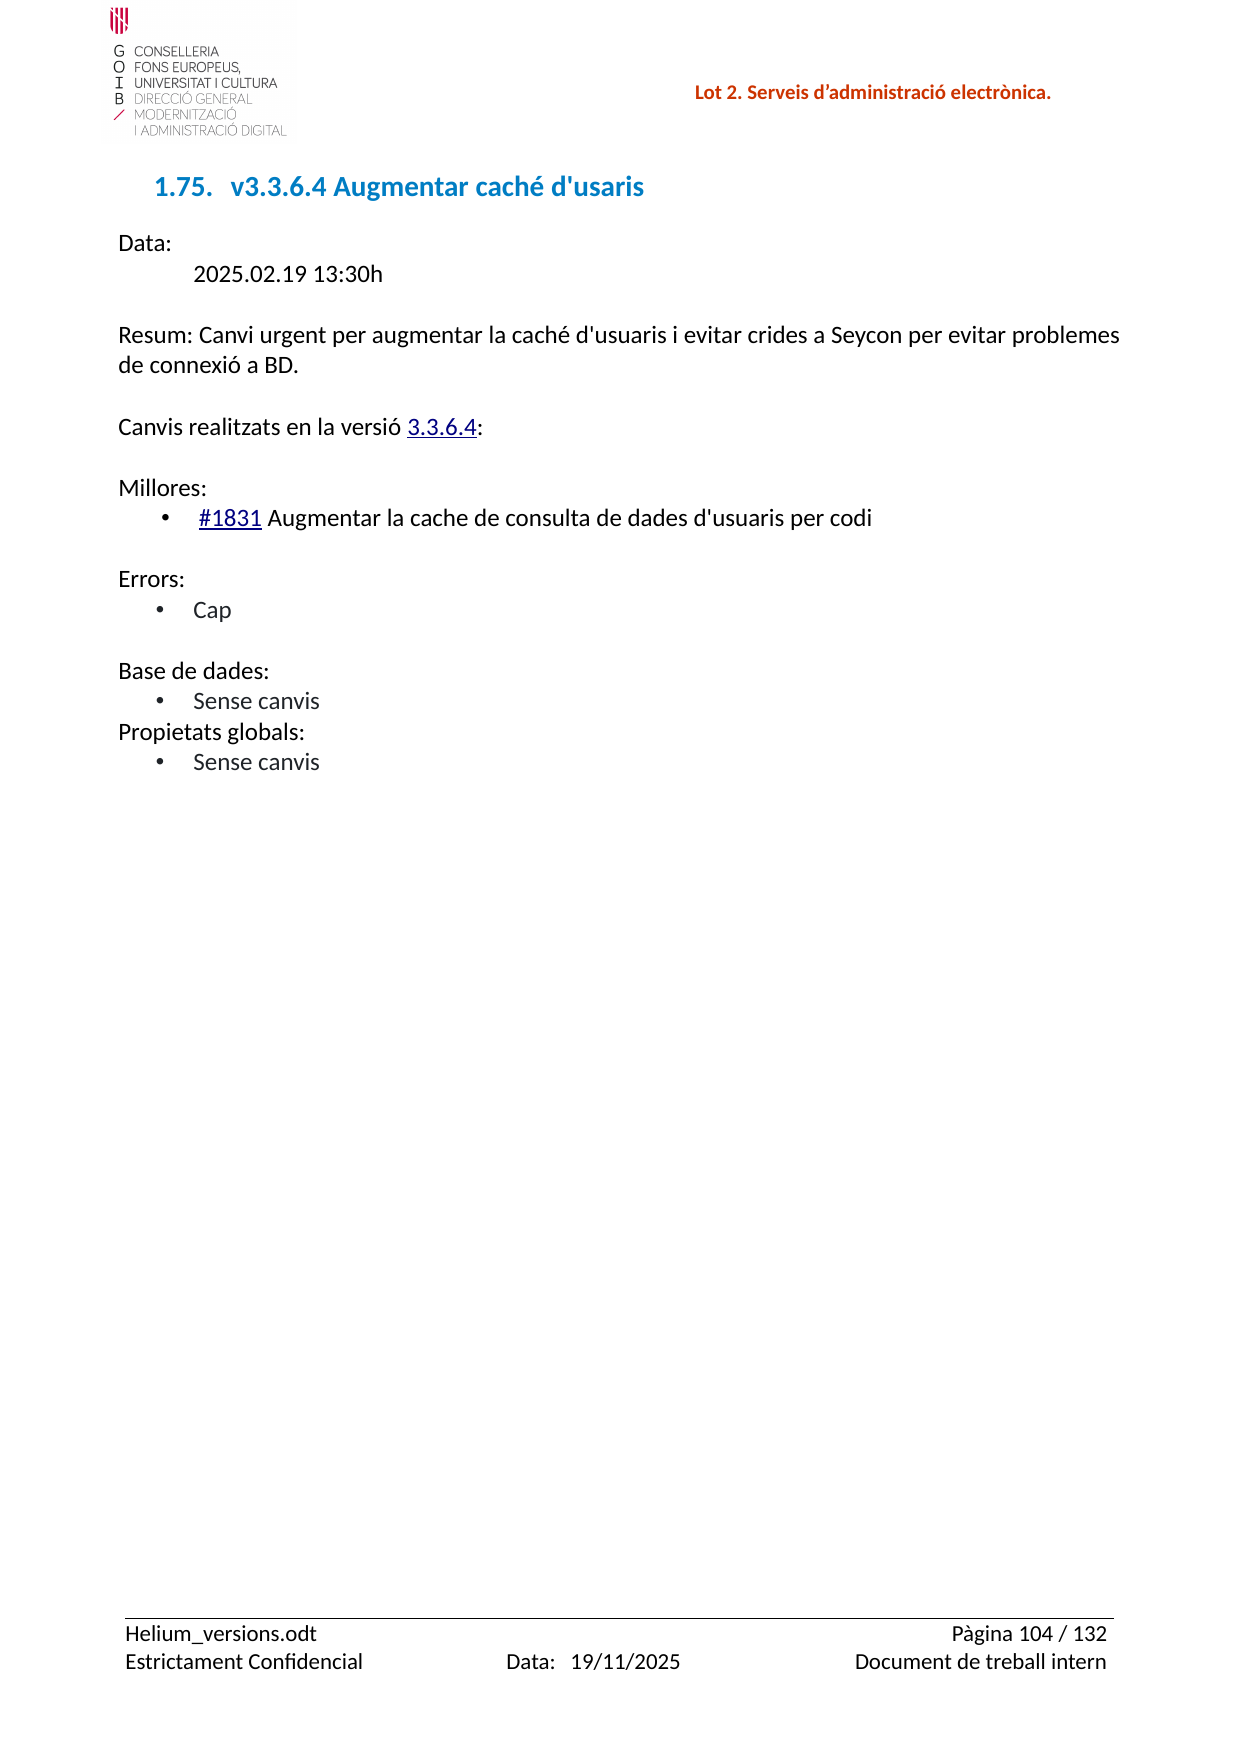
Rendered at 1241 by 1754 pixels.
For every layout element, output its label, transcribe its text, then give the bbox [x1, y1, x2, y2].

list Sense canvis [156, 746, 1122, 777]
subtitle v3.3.6.4 Augmentar caché d'usaris [153, 168, 1122, 204]
text Propietats globals: [118, 716, 1122, 746]
text Errors: [118, 563, 1122, 594]
list Cap [156, 594, 1122, 624]
list Sense canvis [156, 685, 1122, 716]
picture [100, 0, 297, 144]
text Resum: Canvi urgent per augmentar la caché d'usuaris i evitar crides a Seycon per evitar problemes de connexió a BD. [118, 319, 1122, 380]
text Canvis realitzats en la versió 3.3.6.4: [118, 411, 1122, 441]
text Millores: [118, 472, 1122, 502]
text 2025.02.19 13:30h [118, 258, 1122, 289]
text Data: [118, 228, 1122, 258]
text Base de dades: [118, 655, 1122, 685]
list #1831 Augmentar la cache de consulta de dades d'usuaris per codi [161, 502, 1122, 533]
